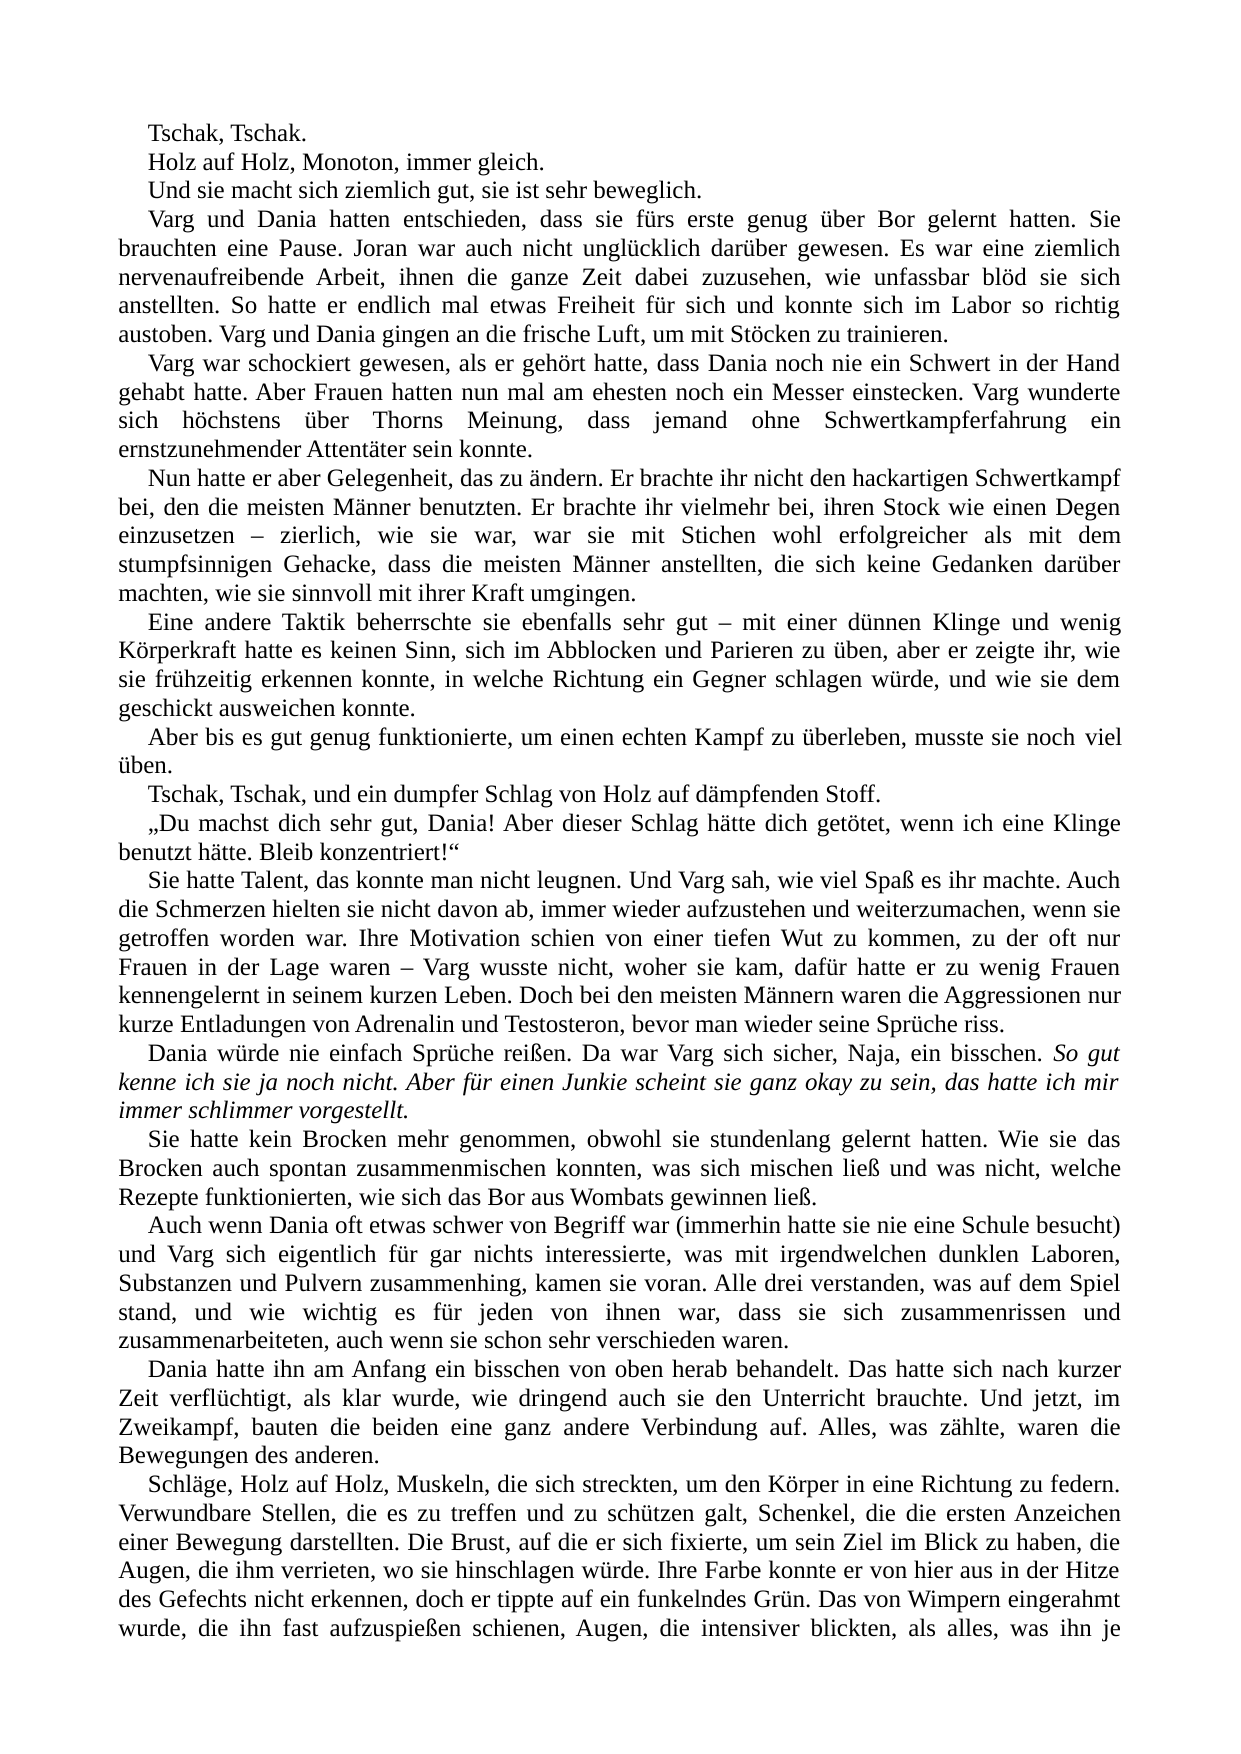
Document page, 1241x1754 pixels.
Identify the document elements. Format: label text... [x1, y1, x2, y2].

text Varg war schockiert gewesen, als er gehört hatte, dass Dania noch nie ein Schwert in der Hand gehabt hatte. Aber Frauen hatten nun mal am ehesten noch ein Messer einstecken. Varg wunderte sich höchstens über Thorns Meinung, dass jemand ohne Schwertkampferfahrung ein ernstzunehmender Attentäter sein konnte. [118, 348, 1122, 463]
text Schläge, Holz auf Holz, Muskeln, die sich streckten, um den Körper in eine Richtung zu federn. Verwundbare Stellen, die es zu treffen und zu schützen galt, Schenkel, die die ersten Anzeichen einer Bewegung darstellten. Die Brust, auf die er sich fixierte, um sein Ziel im Blick zu haben, die Augen, die ihm verrieten, wo sie hinschlagen würde. Ihre Farbe konnte er von hier aus in der Hitze des Gefechts nicht erkennen, doch er tippte auf ein funkelndes Grün. Das von Wimpern eingerahmt wurde, die ihn fast aufzuspießen schienen, Augen, die intensiver blickten, als alles, was ihn je [118, 1469, 1122, 1642]
text Sie hatte kein Brocken mehr genommen, obwohl sie stundenlang gelernt hatten. Wie sie das Brocken auch spontan zusammenmischen konnten, was sich mischen ließ und was nicht, welche Rezepte funktionierten, wie sich das Bor aus Wombats gewinnen ließ. [118, 1124, 1122, 1211]
text Dania würde nie einfach Sprüche reißen. Da war Varg sich sicher, Naja, ein bisschen. So gut kenne ich sie ja noch nicht. Aber für einen Junkie scheint sie ganz okay zu sein, das hatte ich mir immer schlimmer vorgestellt. [118, 1038, 1122, 1124]
text Tschak, Tschak. [118, 118, 1122, 147]
text Und sie macht sich ziemlich gut, sie ist sehr beweglich. [118, 176, 1122, 204]
text Nun hatte er aber Gelegenheit, das zu ändern. Er brachte ihr nicht den hackartigen Schwertkampf bei, den die meisten Männer benutzten. Er brachte ihr vielmehr bei, ihren Stock wie einen Degen einzusetzen – zierlich, wie sie war, war sie mit Stichen wohl erfolgreicher als mit dem stumpfsinnigen Gehacke, dass die meisten Männer anstellten, die sich keine Gedanken darüber machten, wie sie sinnvoll mit ihrer Kraft umgingen. [118, 463, 1122, 607]
text Dania hatte ihn am Anfang ein bisschen von oben herab behandelt. Das hatte sich nach kurzer Zeit verflüchtigt, als klar wurde, wie dringend auch sie den Unterricht brauchte. Und jetzt, im Zweikampf, bauten die beiden eine ganz andere Verbindung auf. Alles, was zählte, waren die Bewegungen des anderen. [118, 1354, 1122, 1469]
text Tschak, Tschak, und ein dumpfer Schlag von Holz auf dämpfenden Stoff. [118, 779, 1122, 808]
text Aber bis es gut genug funktionierte, um einen echten Kampf zu überleben, musste sie noch viel üben. [118, 722, 1122, 779]
text Auch wenn Dania oft etwas schwer von Begriff war (immerhin hatte sie nie eine Schule besucht) und Varg sich eigentlich für gar nichts interessierte, was mit irgendwelchen dunklen Laboren, Substanzen und Pulvern zusammenhing, kamen sie voran. Alle drei verstanden, was auf dem Spiel stand, und wie wichtig es für jeden von ihnen war, dass sie sich zusammenrissen und zusammenarbeiteten, auch wenn sie schon sehr verschieden waren. [118, 1211, 1122, 1354]
text Holz auf Holz, Monoton, immer gleich. [118, 147, 1122, 176]
text Sie hatte Talent, das konnte man nicht leugnen. Und Varg sah, wie viel Spaß es ihr machte. Auch die Schmerzen hielten sie nicht davon ab, immer wieder aufzustehen und weiterzumachen, wenn sie getroffen worden war. Ihre Motivation schien von einer tiefen Wut zu kommen, zu der oft nur Frauen in der Lage waren – Varg wusste nicht, woher sie kam, dafür hatte er zu wenig Frauen kennengelernt in seinem kurzen Leben. Doch bei den meisten Männern waren die Aggressionen nur kurze Entladungen von Adrenalin und Testosteron, bevor man wieder seine Sprüche riss. [118, 866, 1122, 1038]
text „Du machst dich sehr gut, Dania! Aber dieser Schlag hätte dich getötet, wenn ich eine Klinge benutzt hätte. Bleib konzentriert!“ [118, 808, 1122, 866]
text Varg und Dania hatten entschieden, dass sie fürs erste genug über Bor gelernt hatten. Sie brauchten eine Pause. Joran war auch nicht unglücklich darüber gewesen. Es war eine ziemlich nervenaufreibende Arbeit, ihnen die ganze Zeit dabei zuzusehen, wie unfassbar blöd sie sich anstellten. So hatte er endlich mal etwas Freiheit für sich und konnte sich im Labor so richtig austoben. Varg und Dania gingen an die frische Luft, um mit Stöcken zu trainieren. [118, 204, 1122, 348]
text Eine andere Taktik beherrschte sie ebenfalls sehr gut – mit einer dünnen Klinge und wenig Körperkraft hatte es keinen Sinn, sich im Abblocken und Parieren zu üben, aber er zeigte ihr, wie sie frühzeitig erkennen konnte, in welche Richtung ein Gegner schlagen würde, und wie sie dem geschickt ausweichen konnte. [118, 607, 1122, 722]
